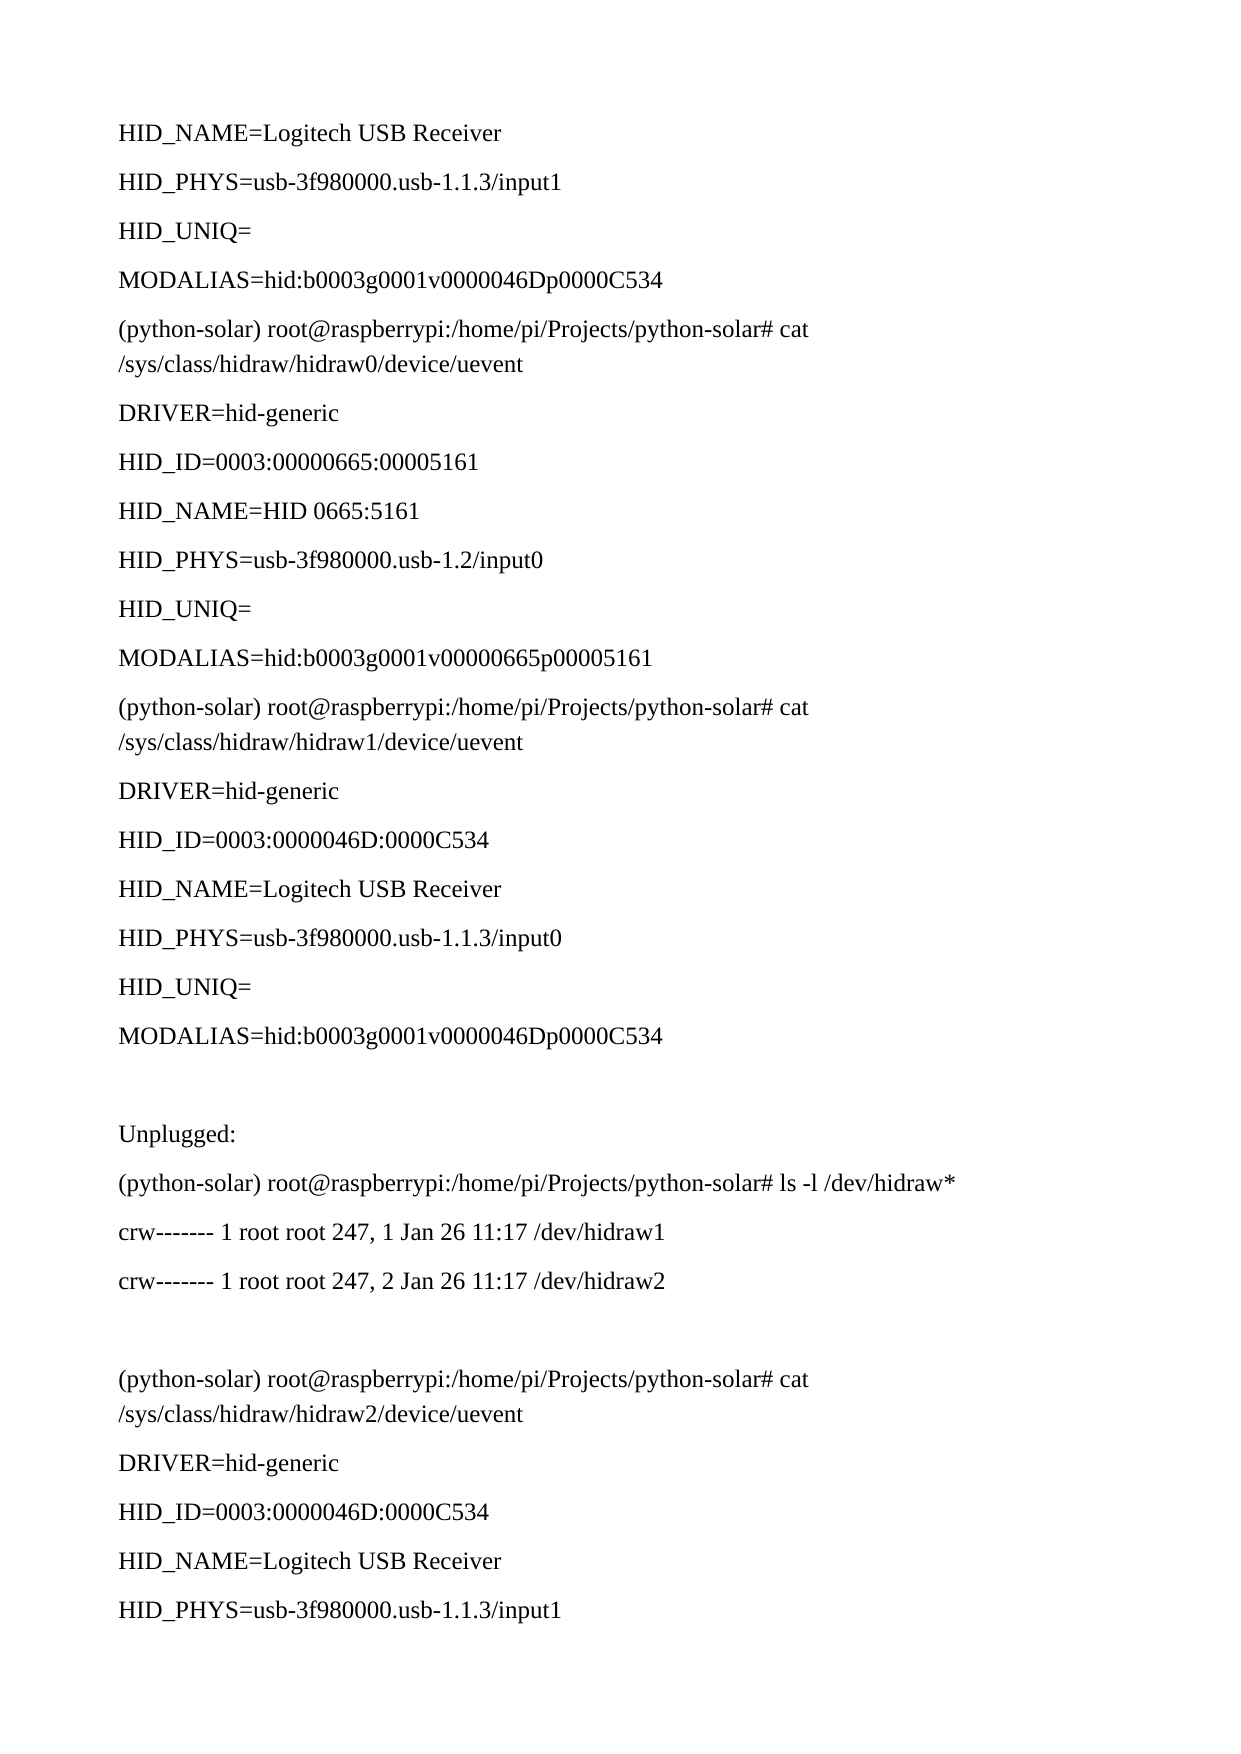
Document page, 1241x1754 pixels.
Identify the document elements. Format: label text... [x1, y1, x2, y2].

text HID_UNIQ= [118, 594, 1122, 623]
text MODALIAS=hid:b0003g0001v0000046Dp0000C534 [118, 265, 1122, 294]
text MODALIAS=hid:b0003g0001v00000665p00005161 [118, 643, 1122, 672]
text HID_UNIQ= [118, 216, 1122, 245]
text (python-solar) root@raspberrypi:/home/pi/Projects/python-solar# cat /sys/class/hidraw/hidraw0/device/uevent [118, 314, 1122, 378]
text HID_PHYS=usb-3f980000.usb-1.1.3/input1 [118, 1595, 1122, 1624]
text DRIVER=hid-generic [118, 1448, 1122, 1477]
text HID_UNIQ= [118, 972, 1122, 1001]
text HID_PHYS=usb-3f980000.usb-1.1.3/input0 [118, 923, 1122, 952]
text (python-solar) root@raspberrypi:/home/pi/Projects/python-solar# cat /sys/class/hidraw/hidraw1/device/uevent [118, 692, 1122, 756]
text Unplugged: [118, 1119, 1122, 1148]
text HID_NAME=HID 0665:5161 [118, 496, 1122, 525]
text HID_PHYS=usb-3f980000.usb-1.2/input0 [118, 545, 1122, 574]
text (python-solar) root@raspberrypi:/home/pi/Projects/python-solar# ls -l /dev/hidraw* [118, 1168, 1122, 1197]
text HID_NAME=Logitech USB Receiver [118, 874, 1122, 903]
text HID_ID=0003:0000046D:0000C534 [118, 1497, 1122, 1526]
text HID_NAME=Logitech USB Receiver [118, 1546, 1122, 1575]
text crw------- 1 root root 247, 2 Jan 26 11:17 /dev/hidraw2 [118, 1266, 1122, 1295]
text crw------- 1 root root 247, 1 Jan 26 11:17 /dev/hidraw1 [118, 1217, 1122, 1246]
text HID_ID=0003:00000665:00005161 [118, 447, 1122, 476]
text (python-solar) root@raspberrypi:/home/pi/Projects/python-solar# cat /sys/class/hidraw/hidraw2/device/uevent [118, 1364, 1122, 1428]
text HID_NAME=Logitech USB Receiver [118, 118, 1122, 147]
text HID_ID=0003:0000046D:0000C534 [118, 825, 1122, 854]
text DRIVER=hid-generic [118, 776, 1122, 804]
text MODALIAS=hid:b0003g0001v0000046Dp0000C534 [118, 1021, 1122, 1050]
text HID_PHYS=usb-3f980000.usb-1.1.3/input1 [118, 167, 1122, 196]
text DRIVER=hid-generic [118, 398, 1122, 427]
